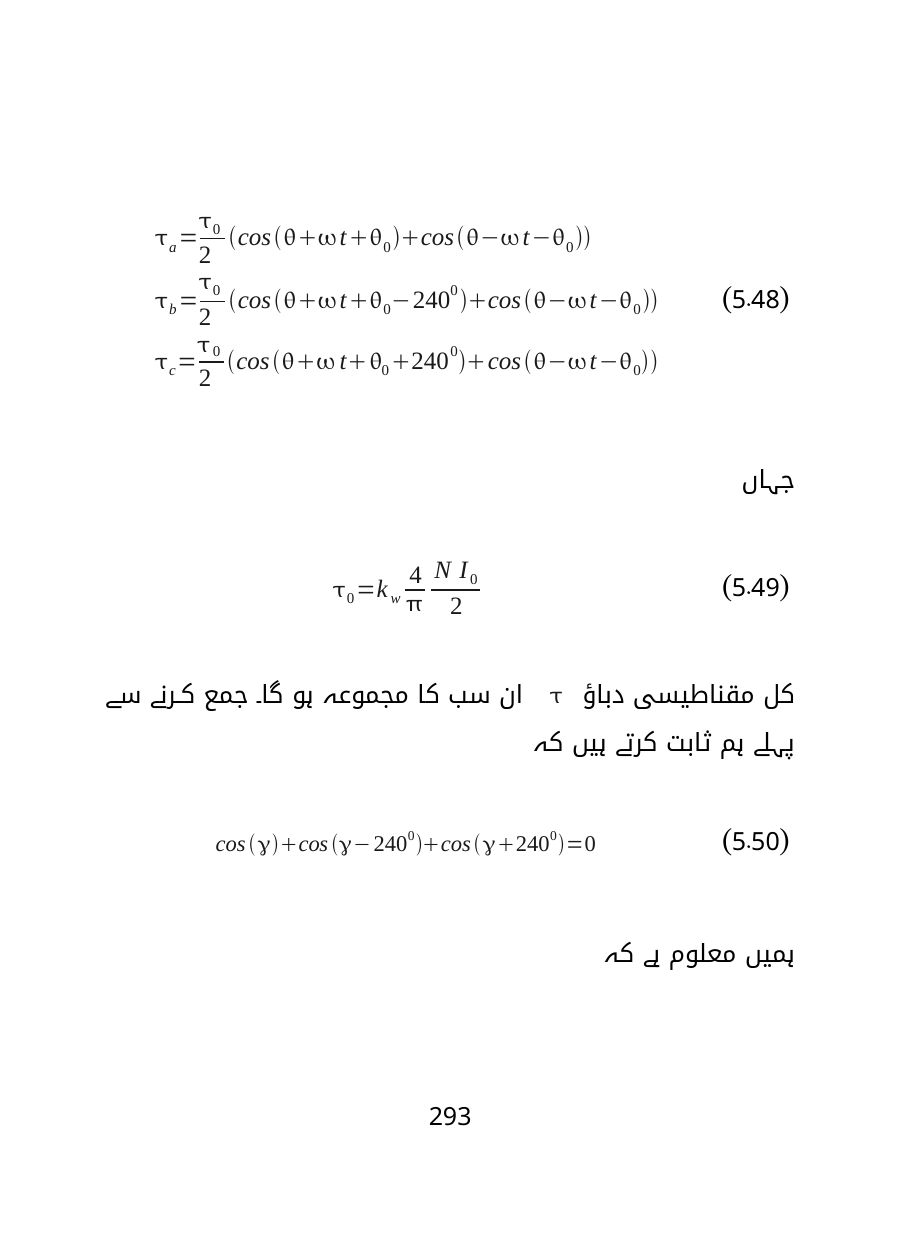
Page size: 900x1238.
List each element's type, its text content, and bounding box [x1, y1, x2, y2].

table_header (5.48) [700, 203, 795, 410]
text ہمیں معلوم ہے کہ [105, 931, 795, 978]
text جہاں [105, 457, 795, 504]
table_header (5.49) [700, 551, 795, 637]
table_header [105, 813, 697, 884]
table_header [105, 551, 700, 637]
table_header (5.50) [697, 813, 795, 884]
table_header [105, 203, 700, 410]
text کل مقناطیسی دباؤ ان سب کا مجموعہ ہو گا۔ جمع کرنے سے پہلے ہم ثابت کرتے ہیں کہ [105, 672, 795, 766]
